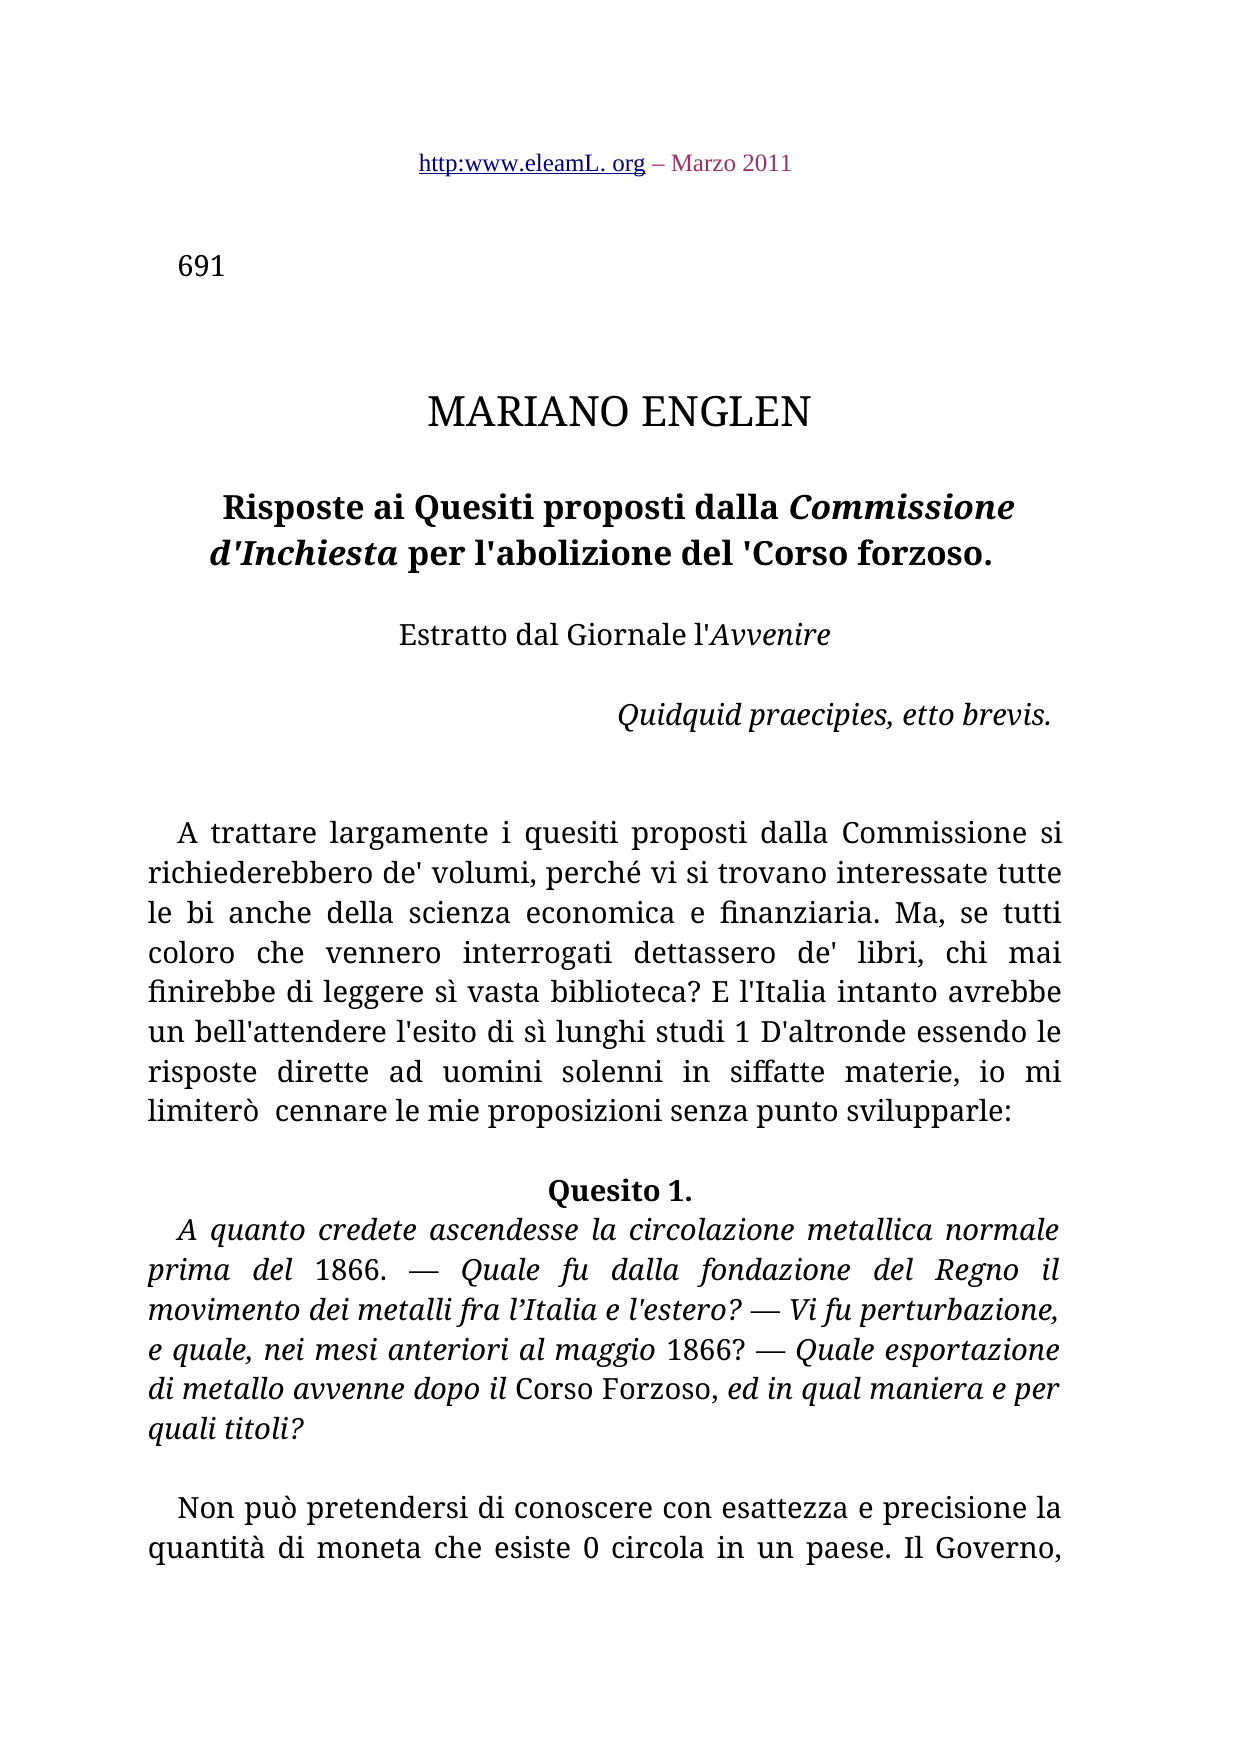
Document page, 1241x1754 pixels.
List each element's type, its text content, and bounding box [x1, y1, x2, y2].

text Estratto dal Giornale l'Avvenire [148, 614, 1063, 654]
text A quanto credete ascendesse la circolazione metallica normale prima del 1866. — Quale fu dalla fondazione del Regno il movimento dei metalli fra l’Italia e l'estero? — Vi fu perturbazione, e quale, nei mesi anteriori al maggio 1866? — Quale esportazione di metallo avvenne dopo il Corso Forzoso, ed in qual maniera e per quali titoli? [148, 1210, 1063, 1448]
text Quidquid praecipies, etto brevis. [148, 694, 1063, 733]
text MARIANO ENGLEN [148, 382, 1063, 438]
text Non può pretendersi di conoscere con esattezza e precisione la quantità di moneta che esiste 0 circola in un paese. Il Governo, [148, 1487, 1063, 1567]
text A trattare largamente i quesiti proposti dalla Commissione si richiederebbero de' volumi, perché vi si trovano interessate tutte le bi anche della scienza economica e finanziaria. Ma, se tutti coloro che vennero interrogati dettassero de' libri, chi mai finirebbe di leggere sì vasta biblioteca? E l'Italia intanto avrebbe un bell'attendere l'esito di sì lunghi studi 1 D'altronde essendo le risposte dirette ad uomini solenni in siffatte materie, io mi limiterò cennare le mie proposizioni senza punto svilupparle: [148, 813, 1063, 1130]
text Quesito 1. [148, 1170, 1063, 1210]
text Risposte ai Quesiti proposti dalla Commissione d'Inchiesta per l'abolizione del 'Corso forzoso. [148, 484, 1063, 575]
text 691 [148, 246, 1063, 285]
